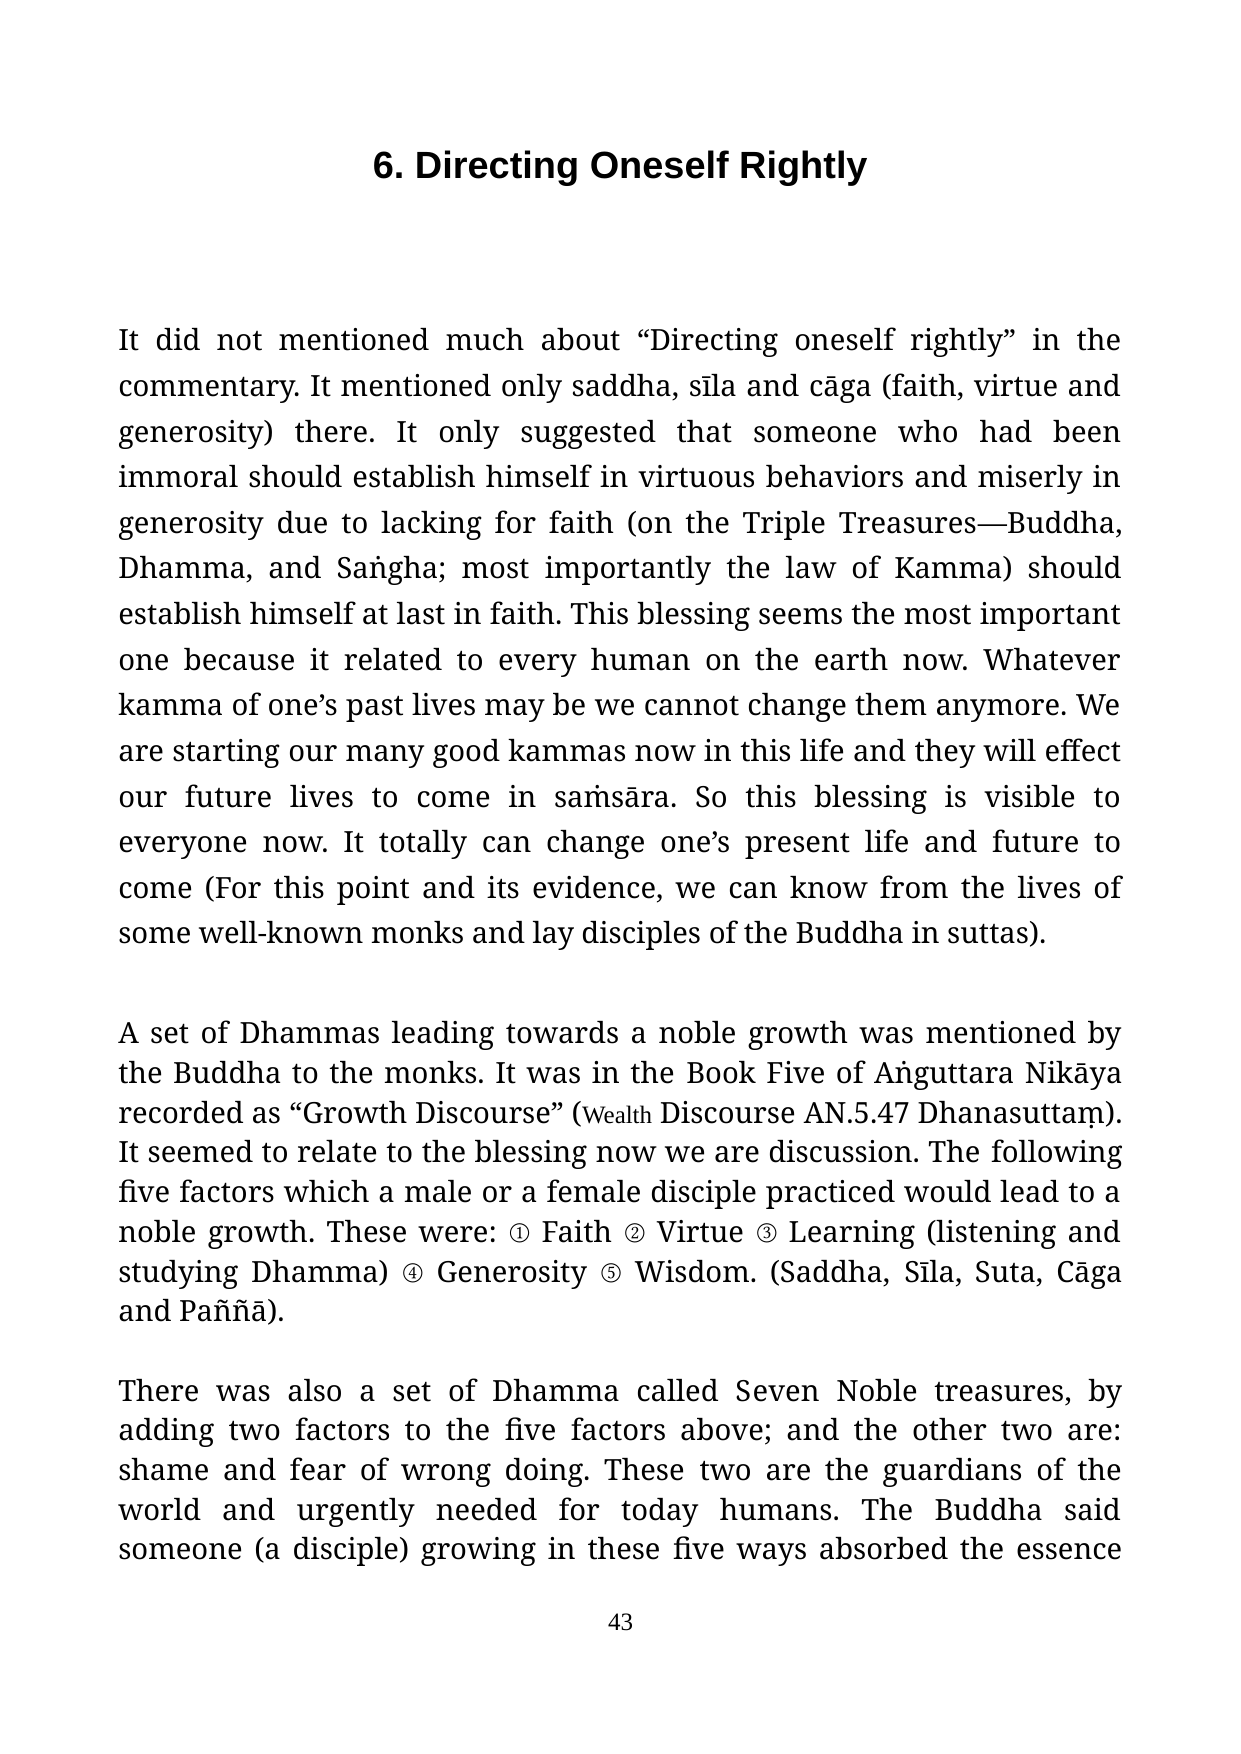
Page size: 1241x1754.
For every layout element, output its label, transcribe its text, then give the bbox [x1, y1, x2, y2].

subtitle 6. Directing Oneself Rightly [118, 143, 1122, 187]
text It did not mentioned much about “Directing oneself rightly” in the commentary. It mentioned only saddha, sīla and cāga (faith, virtue and generosity) there. It only suggested that someone who had been immoral should establish himself in virtuous behaviors and miserly in generosity due to lacking for faith (on the Triple Treasures—Buddha, Dhamma, and Saṅgha; most importantly the law of Kamma) should establish himself at last in faith. This blessing seems the most important one because it related to every human on the earth now. Whatever kamma of one’s past lives may be we cannot change them anymore. We are starting our many good kammas now in this life and they will effect our future lives to come in saṁsāra. So this blessing is visible to everyone now. It totally can change one’s present life and future to come (For this point and its evidence, we can know from the lives of some well-known monks and lay disciples of the Buddha in suttas). [118, 320, 1122, 952]
text There was also a set of Dhamma called Seven Noble treasures, by adding two factors to the five factors above; and the other two are: shame and fear of wrong doing. These two are the guardians of the world and urgently needed for today humans. The Buddha said someone (a disciple) growing in these five ways absorbed the essence [118, 1370, 1122, 1568]
text A set of Dhammas leading towards a noble growth was mentioned by the Buddha to the monks. It was in the Book Five of Aṅguttara Nikāya recorded as “Growth Discourse” (Wealth Discourse AN.5.47 Dhanasuttaṃ). It seemed to relate to the blessing now we are discussion. The following five factors which a male or a female disciple practiced would lead to a noble growth. These were: ① Faith ② Virtue ③ Learning (listening and studying Dhamma) ④ Generosity ⑤ Wisdom. (Saddha, Sīla, Suta, Cāga and Paññā). [118, 1013, 1122, 1330]
